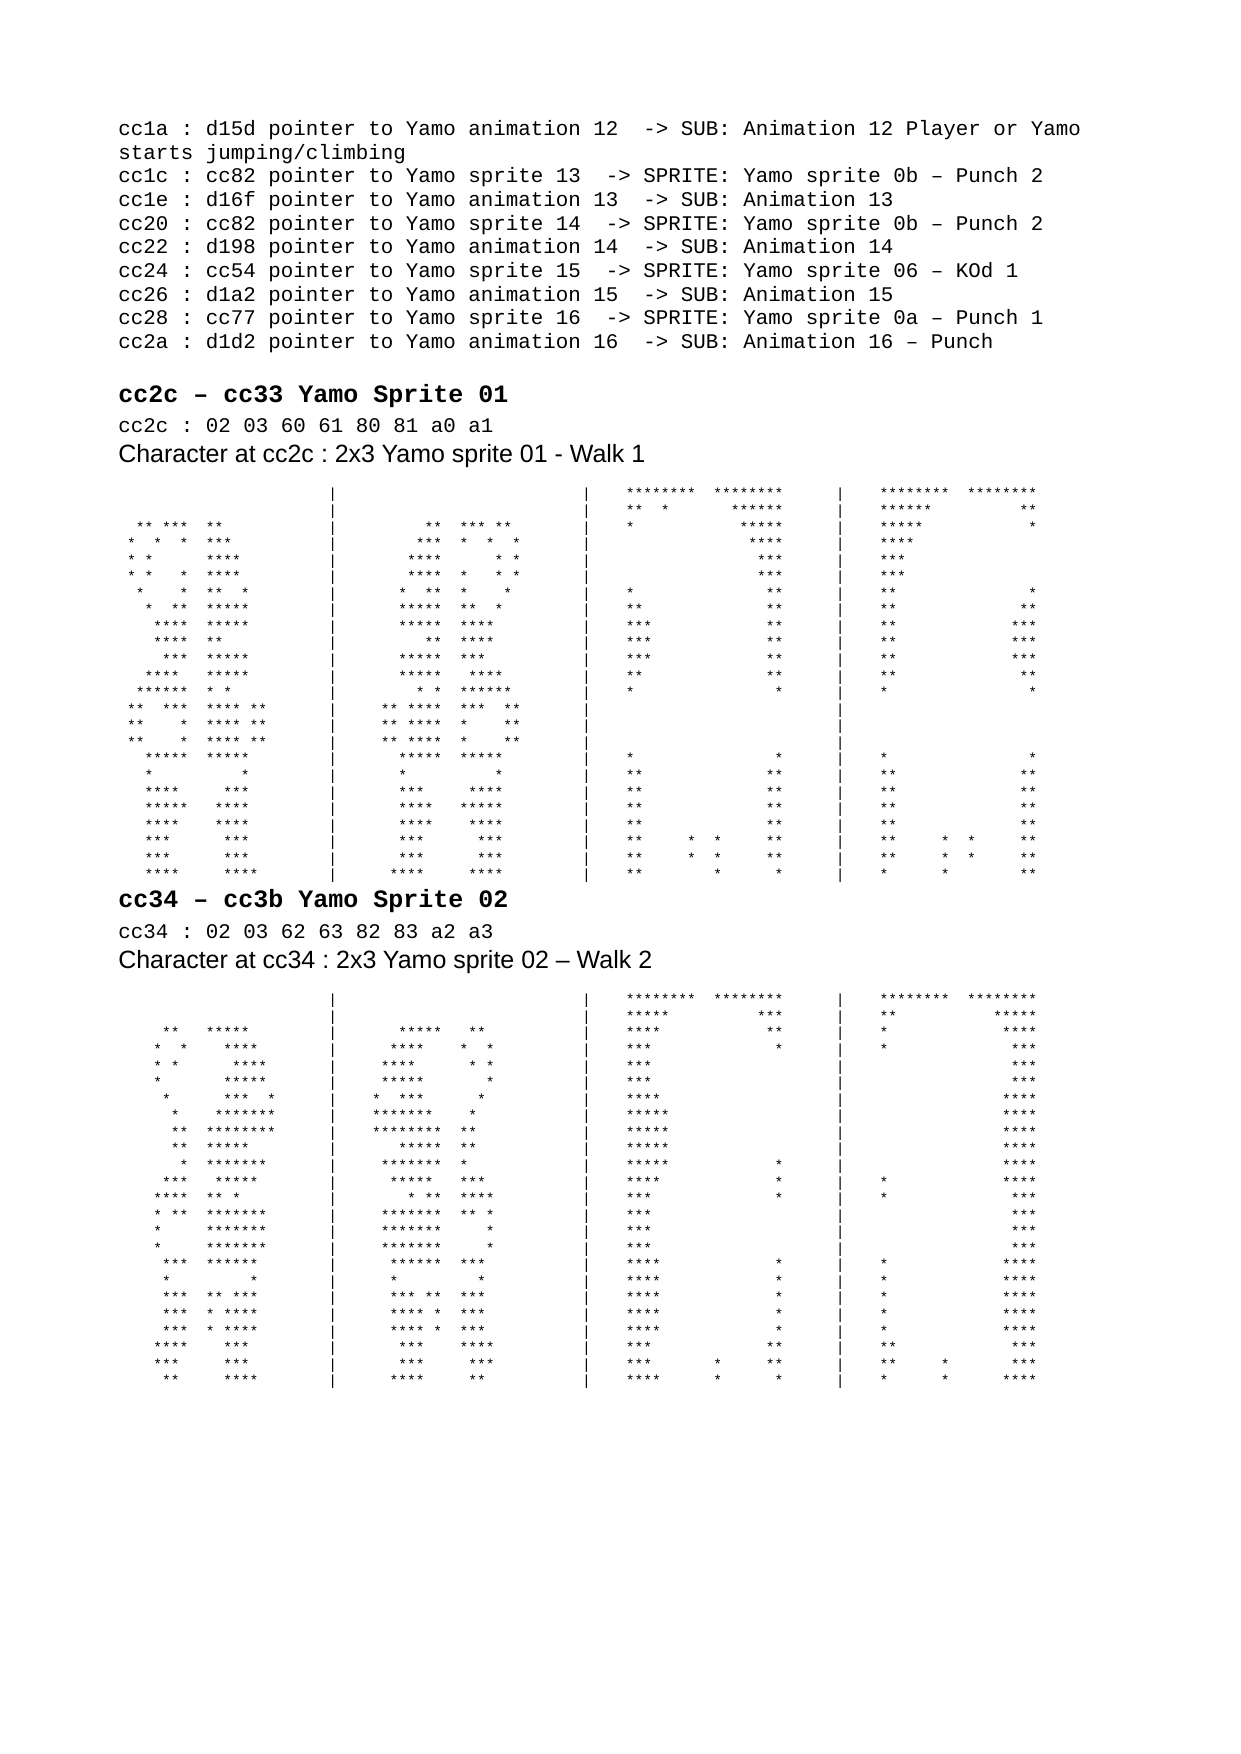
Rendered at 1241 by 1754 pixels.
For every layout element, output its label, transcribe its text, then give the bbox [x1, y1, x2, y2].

text ** ******** | ******** ** | ***** | **** [118, 1125, 1122, 1142]
text ** * **** ** | ** **** * ** | | [118, 735, 1122, 752]
text * * * **** | **** * * * | *** | *** [118, 569, 1122, 586]
text cc26 : d1a2 pointer to Yamo animation 15 -> SUB: Animation 15 [118, 284, 1122, 307]
text * ******* | ******* * | ***** * | **** [118, 1158, 1122, 1175]
text cc22 : d198 pointer to Yamo animation 14 -> SUB: Animation 14 [118, 236, 1122, 260]
text **** *** | *** **** | *** ** | ** *** [118, 1340, 1122, 1357]
text **** ***** | ***** **** | *** ** | ** *** [118, 619, 1122, 636]
text * * * *** | *** * * * | **** | **** [118, 536, 1122, 553]
text cc24 : cc54 pointer to Yamo sprite 15 -> SPRITE: Yamo sprite 06 – KOd 1 [118, 260, 1122, 284]
text * ** ***** | ***** ** * | ** ** | ** ** [118, 603, 1122, 619]
text cc2a : d1d2 pointer to Yamo animation 16 -> SUB: Animation 16 – Punch [118, 331, 1122, 354]
text *** *** | *** *** | ** * * ** | ** * * ** [118, 834, 1122, 851]
text ** *** **** ** | ** **** *** ** | | [118, 702, 1122, 718]
text **** **** | **** **** | ** * * | * * ** [118, 868, 1122, 884]
text *** * **** | **** * *** | **** * | * **** [118, 1307, 1122, 1324]
text **** *** | *** **** | ** ** | ** ** [118, 785, 1122, 801]
subtitle cc34 – cc3b Yamo Sprite 02 [118, 887, 1122, 915]
text * * | * * | ** ** | ** ** [118, 768, 1122, 785]
text | | ** * ****** | ****** ** [118, 503, 1122, 520]
text * * **** | **** * * | *** | *** [118, 553, 1122, 569]
text ** ***** | ***** ** | **** ** | * **** [118, 1026, 1122, 1042]
text * * ** * | * ** * * | * ** | ** * [118, 586, 1122, 603]
text cc1a : d15d pointer to Yamo animation 12 -> SUB: Animation 12 Player or Yamo starts jumping/climbing [118, 118, 1122, 165]
text * ***** | ***** * | *** | *** [118, 1075, 1122, 1092]
text ****** * * | * * ****** | * * | * * [118, 685, 1122, 702]
text | | ******** ******** | ******** ******** [118, 487, 1122, 503]
text **** ** * | * ** **** | *** * | * *** [118, 1191, 1122, 1208]
text ** ***** | ***** ** | ***** | **** [118, 1142, 1122, 1158]
text ** **** | **** ** | **** * * | * * **** [118, 1373, 1122, 1390]
text *** ** *** | *** ** *** | **** * | * **** [118, 1291, 1122, 1307]
text * * | * * | **** * | * **** [118, 1274, 1122, 1291]
subtitle cc2c – cc33 Yamo Sprite 01 [118, 381, 1122, 409]
text *** ****** | ****** *** | **** * | * **** [118, 1258, 1122, 1274]
text * * **** | **** * * | *** | *** [118, 1059, 1122, 1075]
text ** *** ** | ** *** ** | * ***** | ***** * [118, 520, 1122, 536]
text cc20 : cc82 pointer to Yamo sprite 14 -> SPRITE: Yamo sprite 0b – Punch 2 [118, 213, 1122, 236]
text *** *** | *** *** | *** * ** | ** * *** [118, 1357, 1122, 1373]
text * ******* | ******* * | *** | *** [118, 1224, 1122, 1241]
text **** ***** | ***** **** | ** ** | ** ** [118, 669, 1122, 685]
text * *** * | * *** * | **** | **** [118, 1092, 1122, 1108]
text * * **** | **** * * | *** * | * *** [118, 1042, 1122, 1059]
text * ** ******* | ******* ** * | *** | *** [118, 1208, 1122, 1224]
text *** *** | *** *** | ** * * ** | ** * * ** [118, 851, 1122, 868]
text | | ***** *** | ** ***** [118, 1009, 1122, 1026]
text cc2c : 02 03 60 61 80 81 a0 a1 [118, 415, 1122, 439]
text * ******* | ******* * | ***** | **** [118, 1108, 1122, 1125]
text *** * **** | **** * *** | **** * | * **** [118, 1324, 1122, 1340]
text **** ** | ** **** | *** ** | ** *** [118, 636, 1122, 652]
text cc1e : d16f pointer to Yamo animation 13 -> SUB: Animation 13 [118, 189, 1122, 213]
text | | ******** ******** | ******** ******** [118, 993, 1122, 1009]
text **** **** | **** **** | ** ** | ** ** [118, 818, 1122, 834]
text *** ***** | ***** *** | **** * | * **** [118, 1175, 1122, 1191]
text cc34 : 02 03 62 63 82 83 a2 a3 [118, 921, 1122, 945]
text Character at cc2c : 2x3 Yamo sprite 01 - Walk 1 [118, 439, 1122, 468]
text * ******* | ******* * | *** | *** [118, 1241, 1122, 1258]
text ***** **** | **** ***** | ** ** | ** ** [118, 801, 1122, 818]
text ***** ***** | ***** ***** | * * | * * [118, 752, 1122, 768]
text ** * **** ** | ** **** * ** | | [118, 718, 1122, 735]
text *** ***** | ***** *** | *** ** | ** *** [118, 652, 1122, 669]
text cc1c : cc82 pointer to Yamo sprite 13 -> SPRITE: Yamo sprite 0b – Punch 2 [118, 165, 1122, 189]
text cc28 : cc77 pointer to Yamo sprite 16 -> SPRITE: Yamo sprite 0a – Punch 1 [118, 307, 1122, 331]
text Character at cc34 : 2x3 Yamo sprite 02 – Walk 2 [118, 945, 1122, 974]
